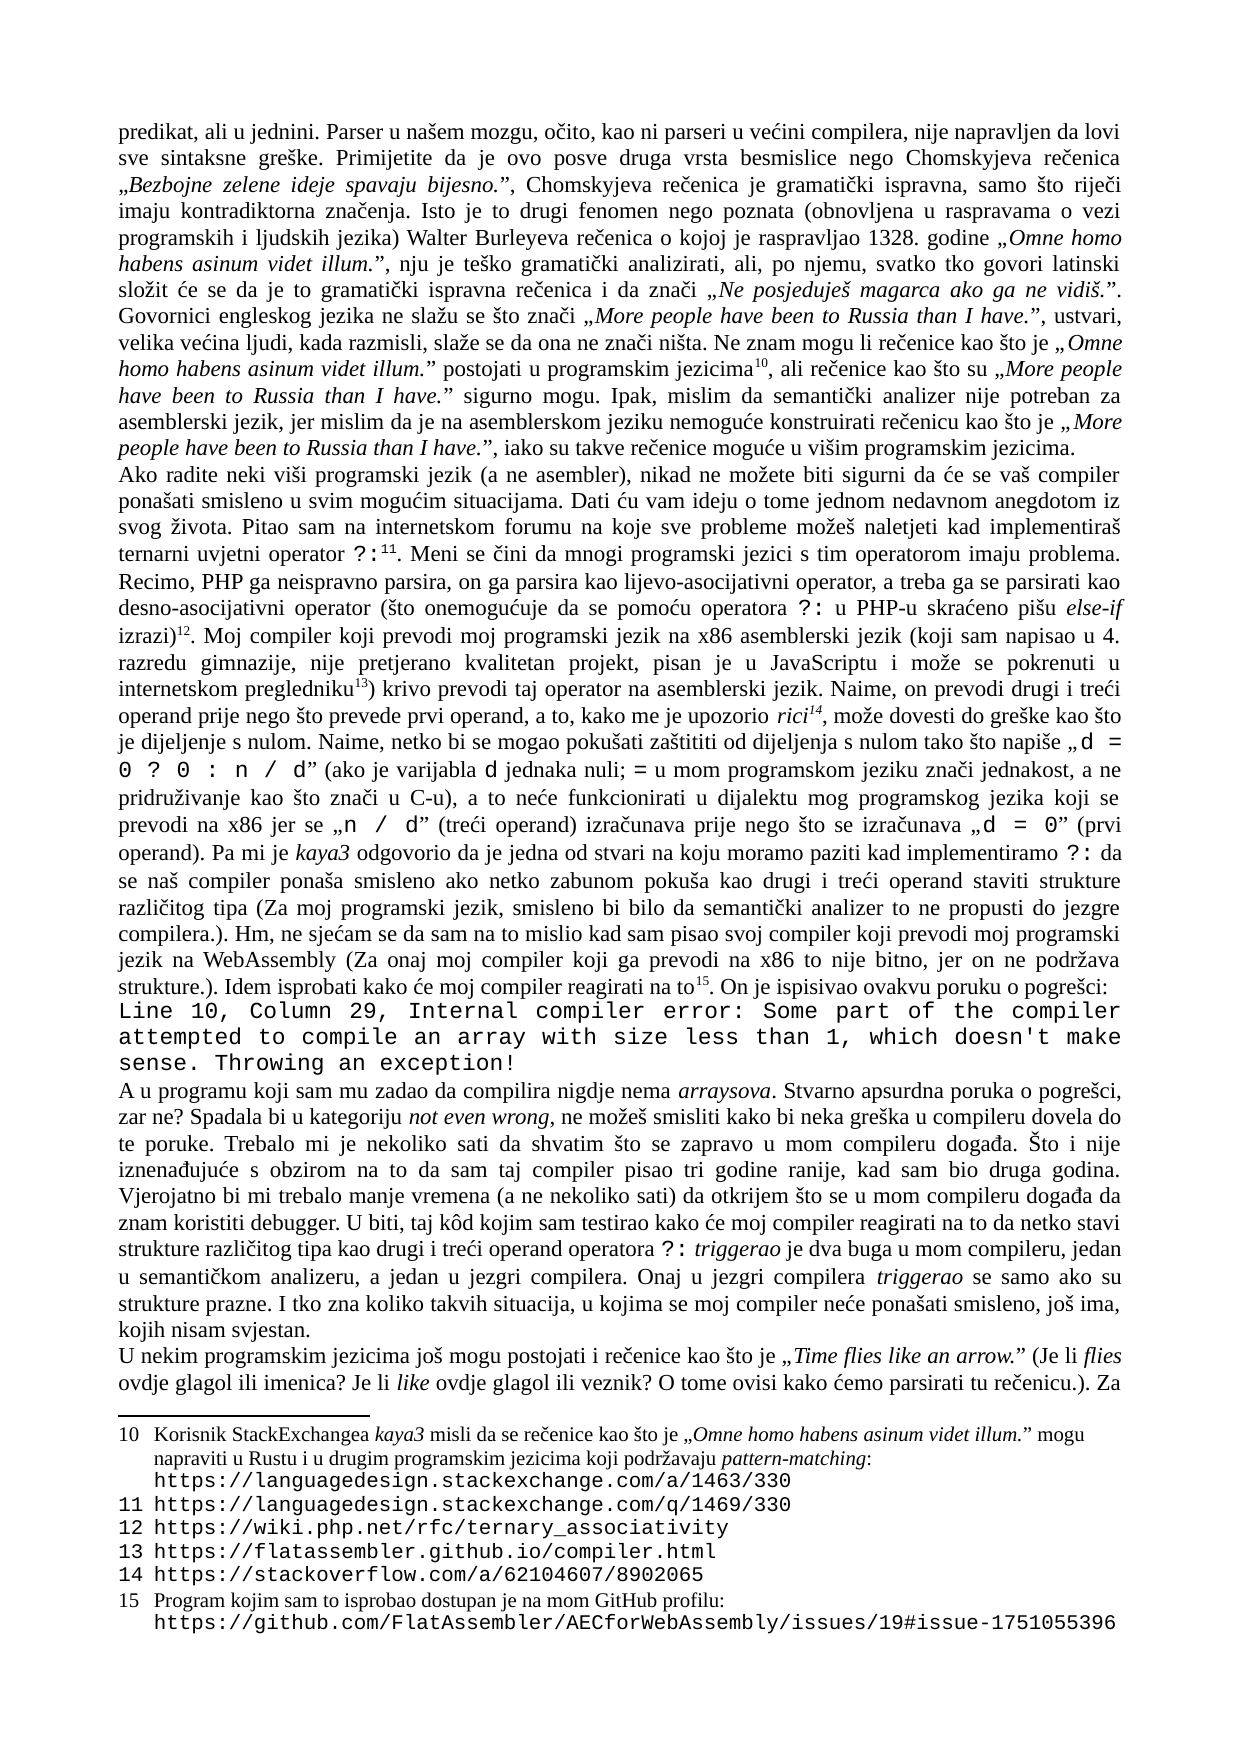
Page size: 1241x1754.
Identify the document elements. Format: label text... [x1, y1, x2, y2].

text https://languagedesign.stackexchange.com/q/1469/330 [118, 1493, 1122, 1517]
text Program kojim sam to isprobao dostupan je na mom GitHub profilu: https://github.com/FlatAssembler/AECforWebAssembly/issues/19#issue-1751055396 [118, 1588, 1122, 1636]
text https://wiki.php.net/rfc/ternary_associativity [118, 1517, 1122, 1541]
text A u programu koji sam mu zadao da compilira nigdje nema arraysova. Stvarno apsurdna poruka o pogrešci, zar ne? Spadala bi u kategoriju not even wrong, ne možeš smisliti kako bi neka greška u compileru dovela do te poruke. Trebalo mi je nekoliko sati da shvatim što se zapravo u mom compileru događa. Što i nije iznenađujuće s obzirom na to da sam taj compiler pisao tri godine ranije, kad sam bio druga godina. Vjerojatno bi mi trebalo manje vremena (a ne nekoliko sati) da otkrijem što se u mom compileru događa da znam koristiti debugger. U biti, taj kôd kojim sam testirao kako će moj compiler reagirati na to da netko stavi strukture različitog tipa kao drugi i treći operand operatora ?: triggerao je dva buga u mom compileru, jedan u semantičkom analizeru, a jedan u jezgri compilera. Onaj u jezgri compilera triggerao se samo ako su strukture prazne. I tko zna koliko takvih situacija, u kojima se moj compiler neće ponašati smisleno, još ima, kojih nisam svjestan. [118, 1077, 1122, 1342]
text Korisnik StackExchangea kaya3 misli da se rečenice kao što je „Omne homo habens asinum videt illum.” mogu napraviti u Rustu i u drugim programskim jezicima koji podržavaju pattern-matching: https://languagedesign.stackexchange.com/a/1463/330 [118, 1422, 1122, 1493]
text U nekim programskim jezicima još mogu postojati i rečenice kao što je „Time flies like an arrow.” (Je li flies ovdje glagol ili imenica? Je li like ovdje glagol ili veznik? O tome ovisi kako ćemo parsirati tu rečenicu.). Za [118, 1342, 1122, 1395]
text predikat, ali u jednini. Parser u našem mozgu, očito, kao ni parseri u većini compilera, nije napravljen da lovi sve sintaksne greške. Primijetite da je ovo posve druga vrsta besmislice nego Chomskyjeva rečenica „Bezbojne zelene ideje spavaju bijesno.”, Chomskyjeva rečenica je gramatički ispravna, samo što riječi imaju kontradiktorna značenja. Isto je to drugi fenomen nego poznata (obnovljena u raspravama o vezi programskih i ljudskih jezika) Walter Burleyeva rečenica o kojoj je raspravljao 1328. godine „Omne homo habens asinum videt illum.”, nju je teško gramatički analizirati, ali, po njemu, svatko tko govori latinski složit će se da je to gramatički ispravna rečenica i da znači „Ne posjeduješ magarca ako ga ne vidiš.”. Govornici engleskog jezika ne slažu se što znači „More people have been to Russia than I have.”, ustvari, velika većina ljudi, kada razmisli, slaže se da ona ne znači ništa. Ne znam mogu li rečenice kao što je „Omne homo habens asinum videt illum.” postojati u programskim jezicima, ali rečenice kao što su „More people have been to Russia than I have.” sigurno mogu. Ipak, mislim da semantički analizer nije potreban za asemblerski jezik, jer mislim da je na asemblerskom jeziku nemoguće konstruirati rečenicu kao što je „More people have been to Russia than I have.”, iako su takve rečenice moguće u višim programskim jezicima. [118, 118, 1122, 461]
text https://flatassembler.github.io/compiler.html [118, 1541, 1122, 1564]
text https://stackoverflow.com/a/62104607/8902065 [118, 1564, 1122, 1588]
text Ako radite neki viši programski jezik (a ne asembler), nikad ne možete biti sigurni da će se vaš compiler ponašati smisleno u svim mogućim situacijama. Dati ću vam ideju o tome jednom nedavnom anegdotom iz svog života. Pitao sam na internetskom forumu na koje sve probleme možeš naletjeti kad implementiraš ternarni uvjetni operator ?:. Meni se čini da mnogi programski jezici s tim operatorom imaju problema. Recimo, PHP ga neispravno parsira, on ga parsira kao lijevo-asocijativni operator, a treba ga se parsirati kao desno-asocijativni operator (što onemogućuje da se pomoću operatora ?: u PHP-u skraćeno pišu else-if izrazi). Moj compiler koji prevodi moj programski jezik na x86 asemblerski jezik (koji sam napisao u 4. razredu gimnazije, nije pretjerano kvalitetan projekt, pisan je u JavaScriptu i može se pokrenuti u internetskom pregledniku) krivo prevodi taj operator na asemblerski jezik. Naime, on prevodi drugi i treći operand prije nego što prevede prvi operand, a to, kako me je upozorio rici, može dovesti do greške kao što je dijeljenje s nulom. Naime, netko bi se mogao pokušati zaštititi od dijeljenja s nulom tako što napiše „d = 0 ? 0 : n / d” (ako je varijabla d jednaka nuli; = u mom programskom jeziku znači jednakost, a ne pridruživanje kao što znači u C-u), a to neće funkcionirati u dijalektu mog programskog jezika koji se prevodi na x86 jer se „n / d” (treći operand) izračunava prije nego što se izračunava „d = 0” (prvi operand). Pa mi je kaya3 odgovorio da je jedna od stvari na koju moramo paziti kad implementiramo ?: da se naš compiler ponaša smisleno ako netko zabunom pokuša kao drugi i treći operand staviti strukture različitog tipa (Za moj programski jezik, smisleno bi bilo da semantički analizer to ne propusti do jezgre compilera.). Hm, ne sjećam se da sam na to mislio kad sam pisao svoj compiler koji prevodi moj programski jezik na WebAssembly (Za onaj moj compiler koji ga prevodi na x86 to nije bitno, jer on ne podržava strukture.). Idem isprobati kako će moj compiler reagirati na to. On je ispisivao ovakvu poruku o pogrešci: [118, 461, 1122, 999]
text Line 10, Column 29, Internal compiler error: Some part of the compiler attempted to compile an array with size less than 1, which doesn't make sense. Throwing an exception! [118, 999, 1122, 1077]
